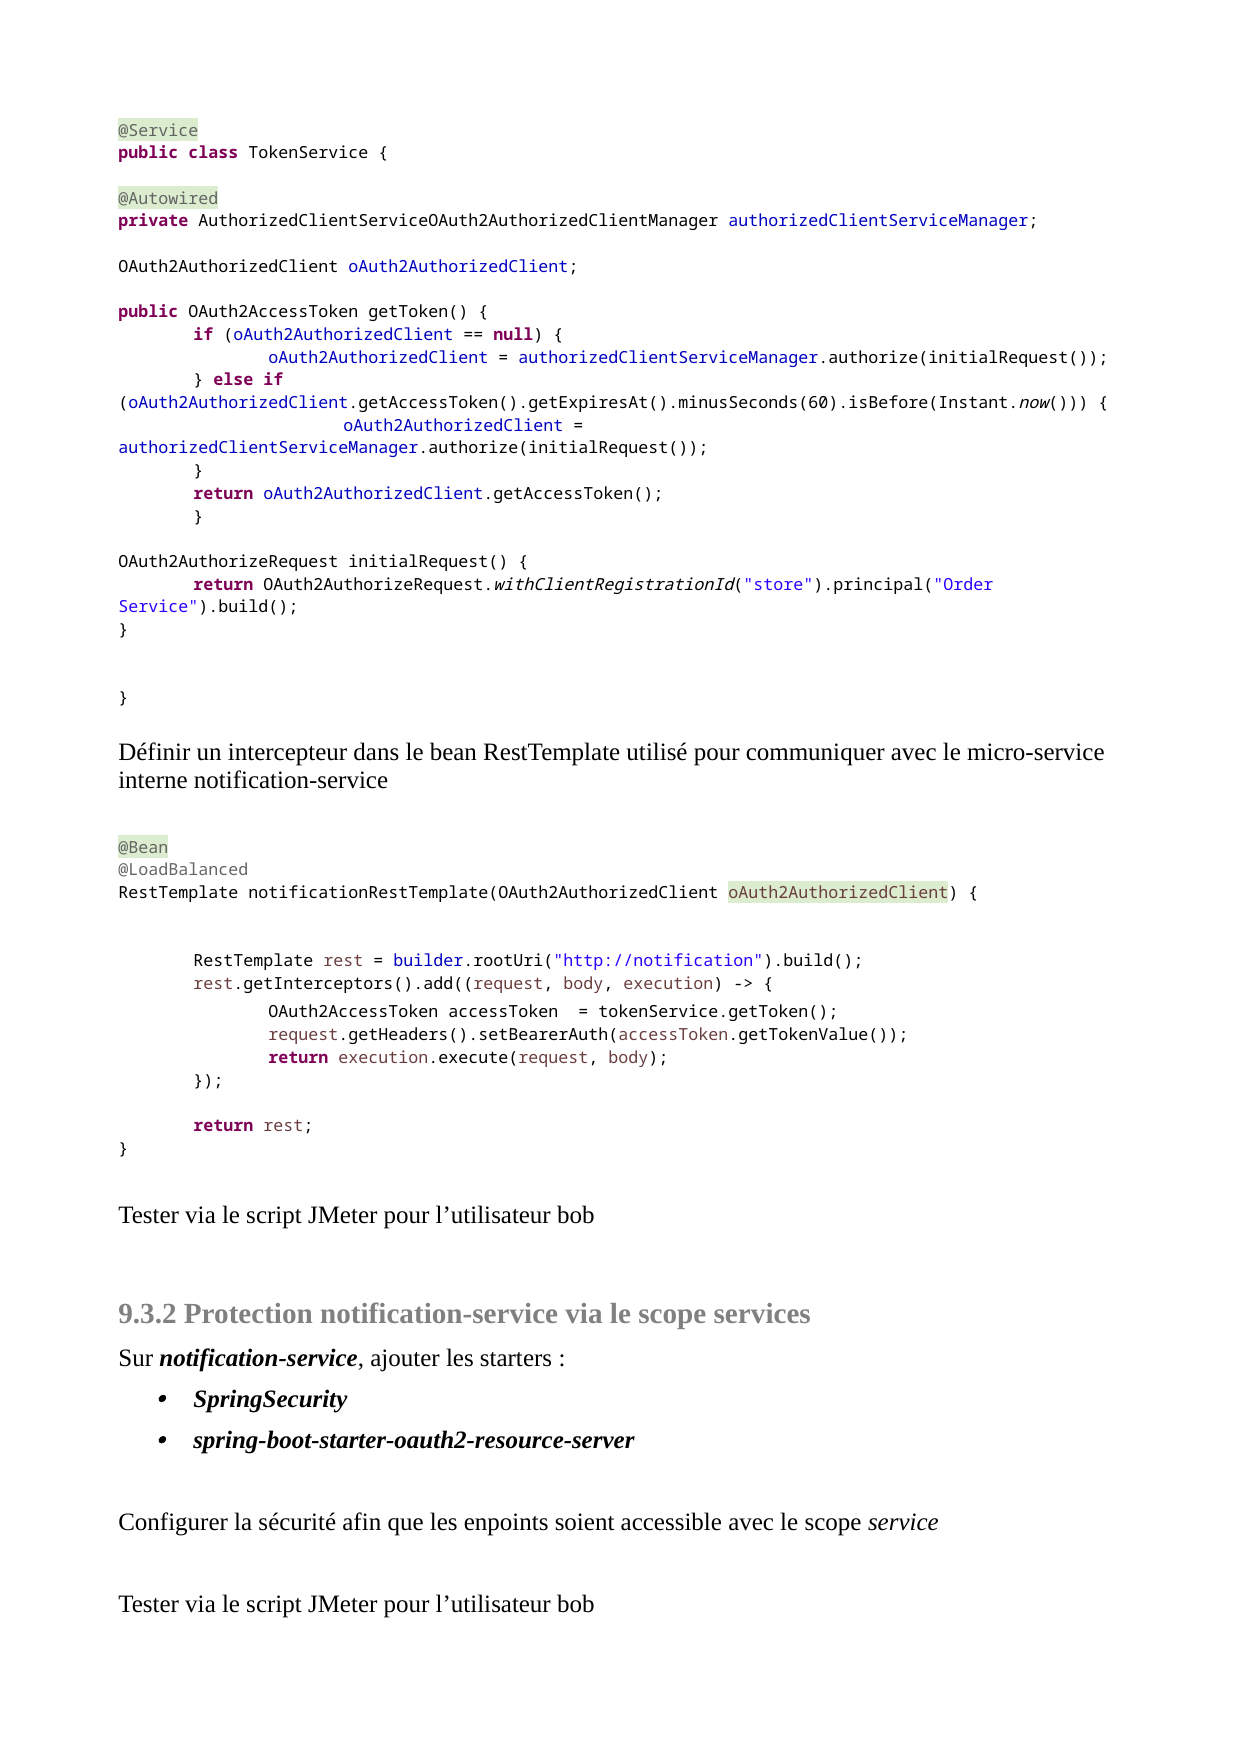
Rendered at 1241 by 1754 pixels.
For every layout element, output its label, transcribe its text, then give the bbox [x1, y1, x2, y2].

text Configurer la sécurité afin que les enpoints soient accessible avec le scope service [118, 1507, 1122, 1536]
text } [118, 504, 1122, 527]
text private AuthorizedClientServiceOAuth2AuthorizedClientManager authorizedClientServiceManager; [118, 209, 1122, 232]
text } [118, 459, 1122, 481]
text @LoadBalanced [118, 858, 1122, 881]
text } [118, 686, 1122, 708]
text Tester via le script JMeter pour l’utilisateur bob [118, 1200, 1122, 1229]
text Définir un intercepteur dans le bean RestTemplate utilisé pour communiquer avec le micro-service interne notification-service [118, 737, 1122, 794]
text return execution.execute(request, body); [118, 1046, 1122, 1068]
text rest.getInterceptors().add((request, body, execution) -> { [118, 971, 1122, 994]
text @Autowired [118, 186, 1122, 209]
text OAuth2AuthorizedClient oAuth2AuthorizedClient; [118, 254, 1122, 277]
text Tester via le script JMeter pour l’utilisateur bob [118, 1589, 1122, 1618]
text }); [118, 1068, 1122, 1091]
list SpringSecurity [156, 1384, 1122, 1413]
text return rest; [118, 1114, 1122, 1136]
list spring-boot-starter-oauth2-resource-server [156, 1425, 1122, 1454]
text OAuth2AccessToken accessToken = tokenService.getToken(); [118, 994, 1122, 1023]
text request.getHeaders().setBearerAuth(accessToken.getTokenValue()); [118, 1023, 1122, 1046]
text RestTemplate rest = builder.rootUri("http://notification").build(); [118, 949, 1122, 971]
text oAuth2AuthorizedClient = authorizedClientServiceManager.authorize(initialRequest()); [118, 345, 1122, 368]
text return oAuth2AuthorizedClient.getAccessToken(); [118, 481, 1122, 504]
text @Bean [118, 835, 1122, 858]
text } [118, 618, 1122, 640]
text RestTemplate notificationRestTemplate(OAuth2AuthorizedClient oAuth2AuthorizedClient) { [118, 881, 1122, 903]
text Sur notification-service, ajouter les starters : [118, 1343, 1122, 1371]
text if (oAuth2AuthorizedClient == null) { [118, 322, 1122, 345]
text } [118, 1136, 1122, 1159]
text OAuth2AuthorizeRequest initialRequest() { [118, 549, 1122, 572]
text public OAuth2AccessToken getToken() { [118, 300, 1122, 322]
text return OAuth2AuthorizeRequest.withClientRegistrationId("store").principal("Order Service").build(); [118, 572, 1122, 618]
text oAuth2AuthorizedClient = authorizedClientServiceManager.authorize(initialRequest()); [118, 413, 1122, 459]
text } else if (oAuth2AuthorizedClient.getAccessToken().getExpiresAt().minusSeconds(60).isBefore(Instant.now())) { [118, 368, 1122, 413]
text public class TokenService { [118, 141, 1122, 163]
subtitle 9.3.2 Protection notification-service via le scope services [118, 1297, 1122, 1330]
text @Service [118, 118, 1122, 141]
